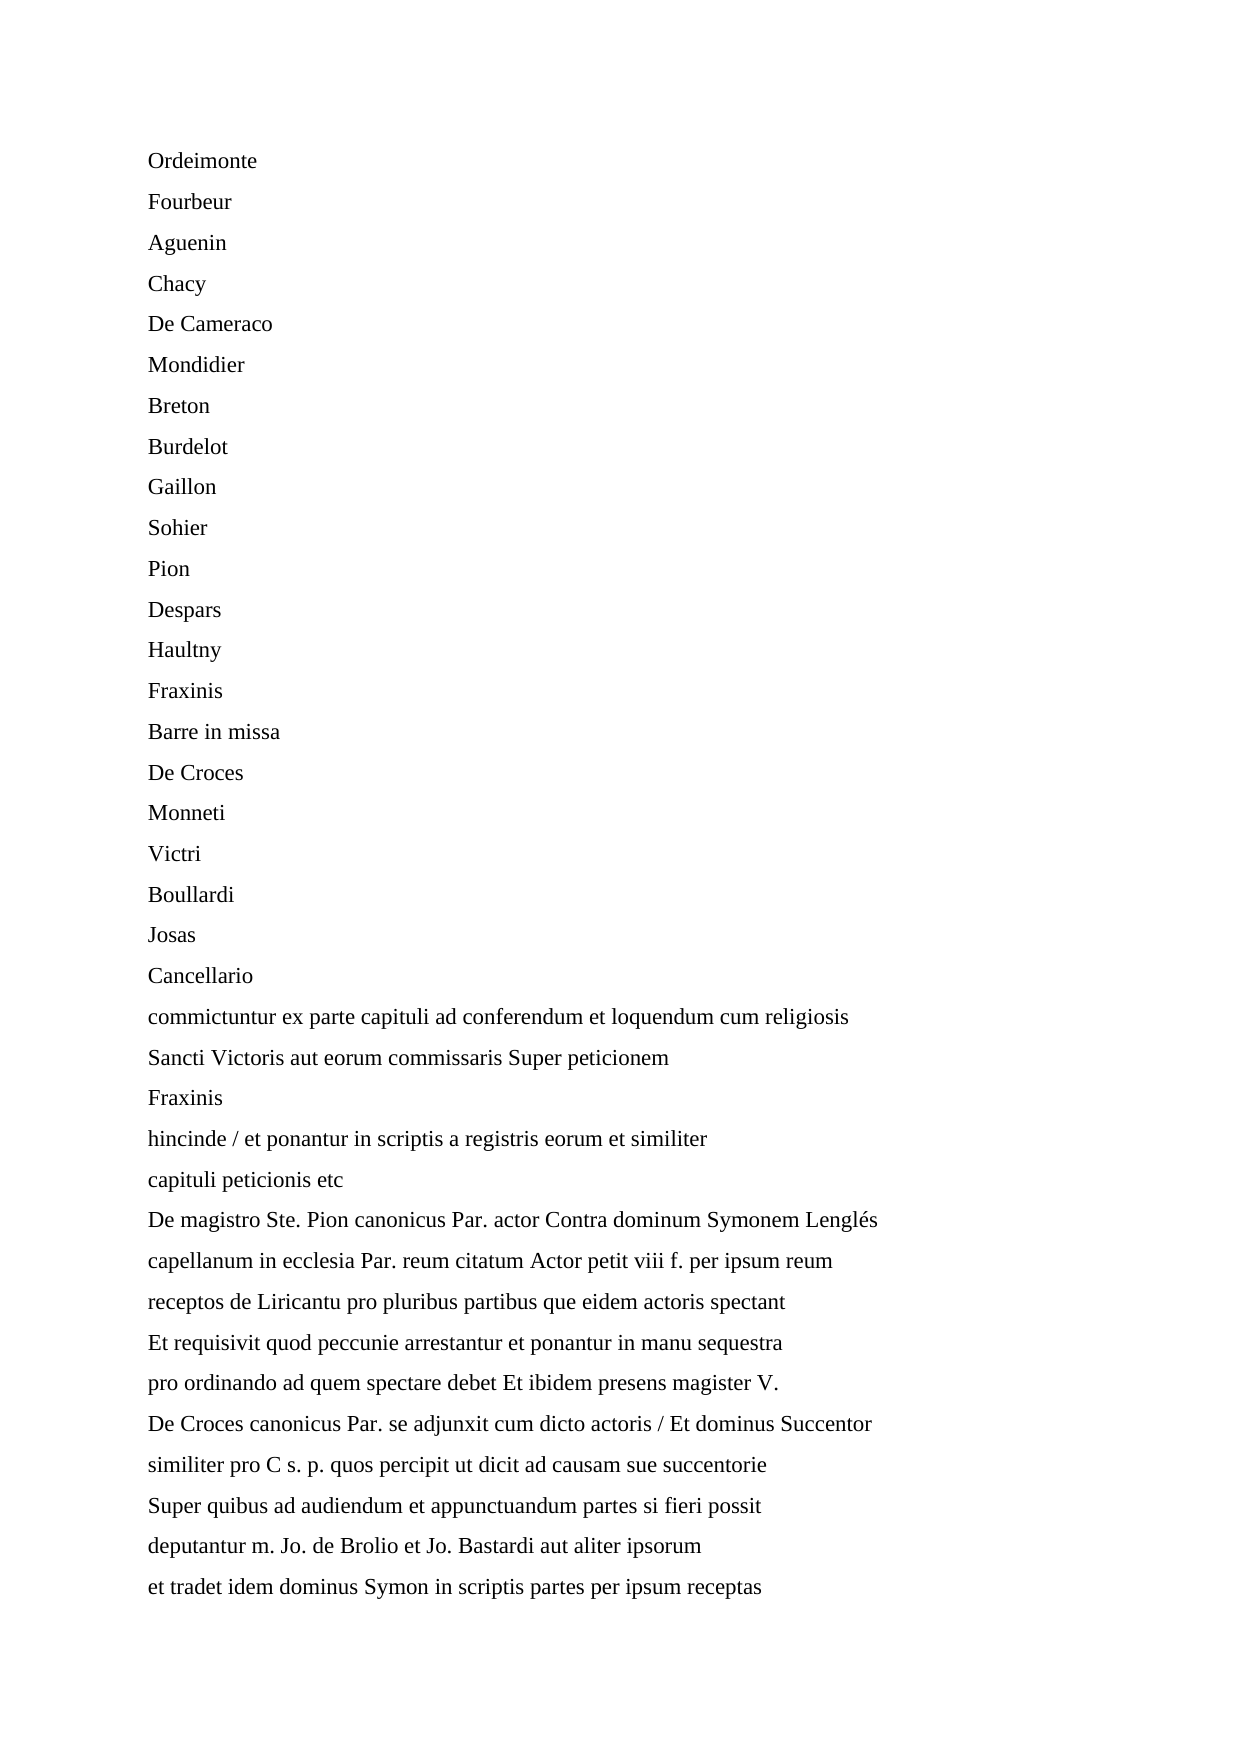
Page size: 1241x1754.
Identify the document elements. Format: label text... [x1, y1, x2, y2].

text et tradet idem dominus Symon in scriptis partes per ipsum receptas [148, 1573, 1093, 1599]
text similiter pro C s. p. quos percipit ut dicit ad causam sue succentorie [148, 1451, 1093, 1477]
text Haultny [148, 636, 1093, 663]
text capituli peticionis etc [148, 1166, 1093, 1192]
text Aguenin [148, 229, 1093, 255]
text Mondidier [148, 351, 1093, 378]
text Boullardi [148, 881, 1093, 907]
text Monneti [148, 799, 1093, 826]
text Cancellario [148, 962, 1093, 988]
text Sancti Victoris aut eorum commissaris Super peticionem [148, 1044, 1093, 1070]
text Pion [148, 555, 1093, 581]
text Burdelot [148, 433, 1093, 459]
text deputantur m. Jo. de Brolio et Jo. Bastardi aut aliter ipsorum [148, 1532, 1093, 1559]
text Super quibus ad audiendum et appunctuandum partes si fieri possit [148, 1492, 1093, 1518]
text De Croces canonicus Par. se adjunxit cum dicto actoris / Et dominus Succentor [148, 1410, 1093, 1437]
text Despars [148, 596, 1093, 622]
text pro ordinando ad quem spectare debet Et ibidem presens magister V. [148, 1369, 1093, 1396]
text Gaillon [148, 473, 1093, 500]
text Chacy [148, 270, 1093, 296]
text Breton [148, 392, 1093, 418]
text Fraxinis [148, 677, 1093, 703]
text receptos de Liricantu pro pluribus partibus que eidem actoris spectant [148, 1288, 1093, 1314]
text Et requisivit quod peccunie arrestantur et ponantur in manu sequestra [148, 1329, 1093, 1355]
text Victri [148, 840, 1093, 866]
text Sohier [148, 514, 1093, 541]
text Josas [148, 921, 1093, 948]
text Fourbeur [148, 188, 1093, 215]
text commictuntur ex parte capituli ad conferendum et loquendum cum religiosis [148, 1003, 1093, 1029]
text Fraxinis [148, 1084, 1093, 1111]
text De Cameraco [148, 311, 1093, 337]
text capellanum in ecclesia Par. reum citatum Actor petit viii f. per ipsum reum [148, 1247, 1093, 1274]
text De magistro Ste. Pion canonicus Par. actor Contra dominum Symonem Lenglés [148, 1207, 1093, 1233]
text Barre in missa [148, 718, 1093, 744]
text hincinde / et ponantur in scriptis a registris eorum et similiter [148, 1125, 1093, 1151]
text Ordeimonte [148, 148, 1093, 174]
text De Croces [148, 758, 1093, 785]
